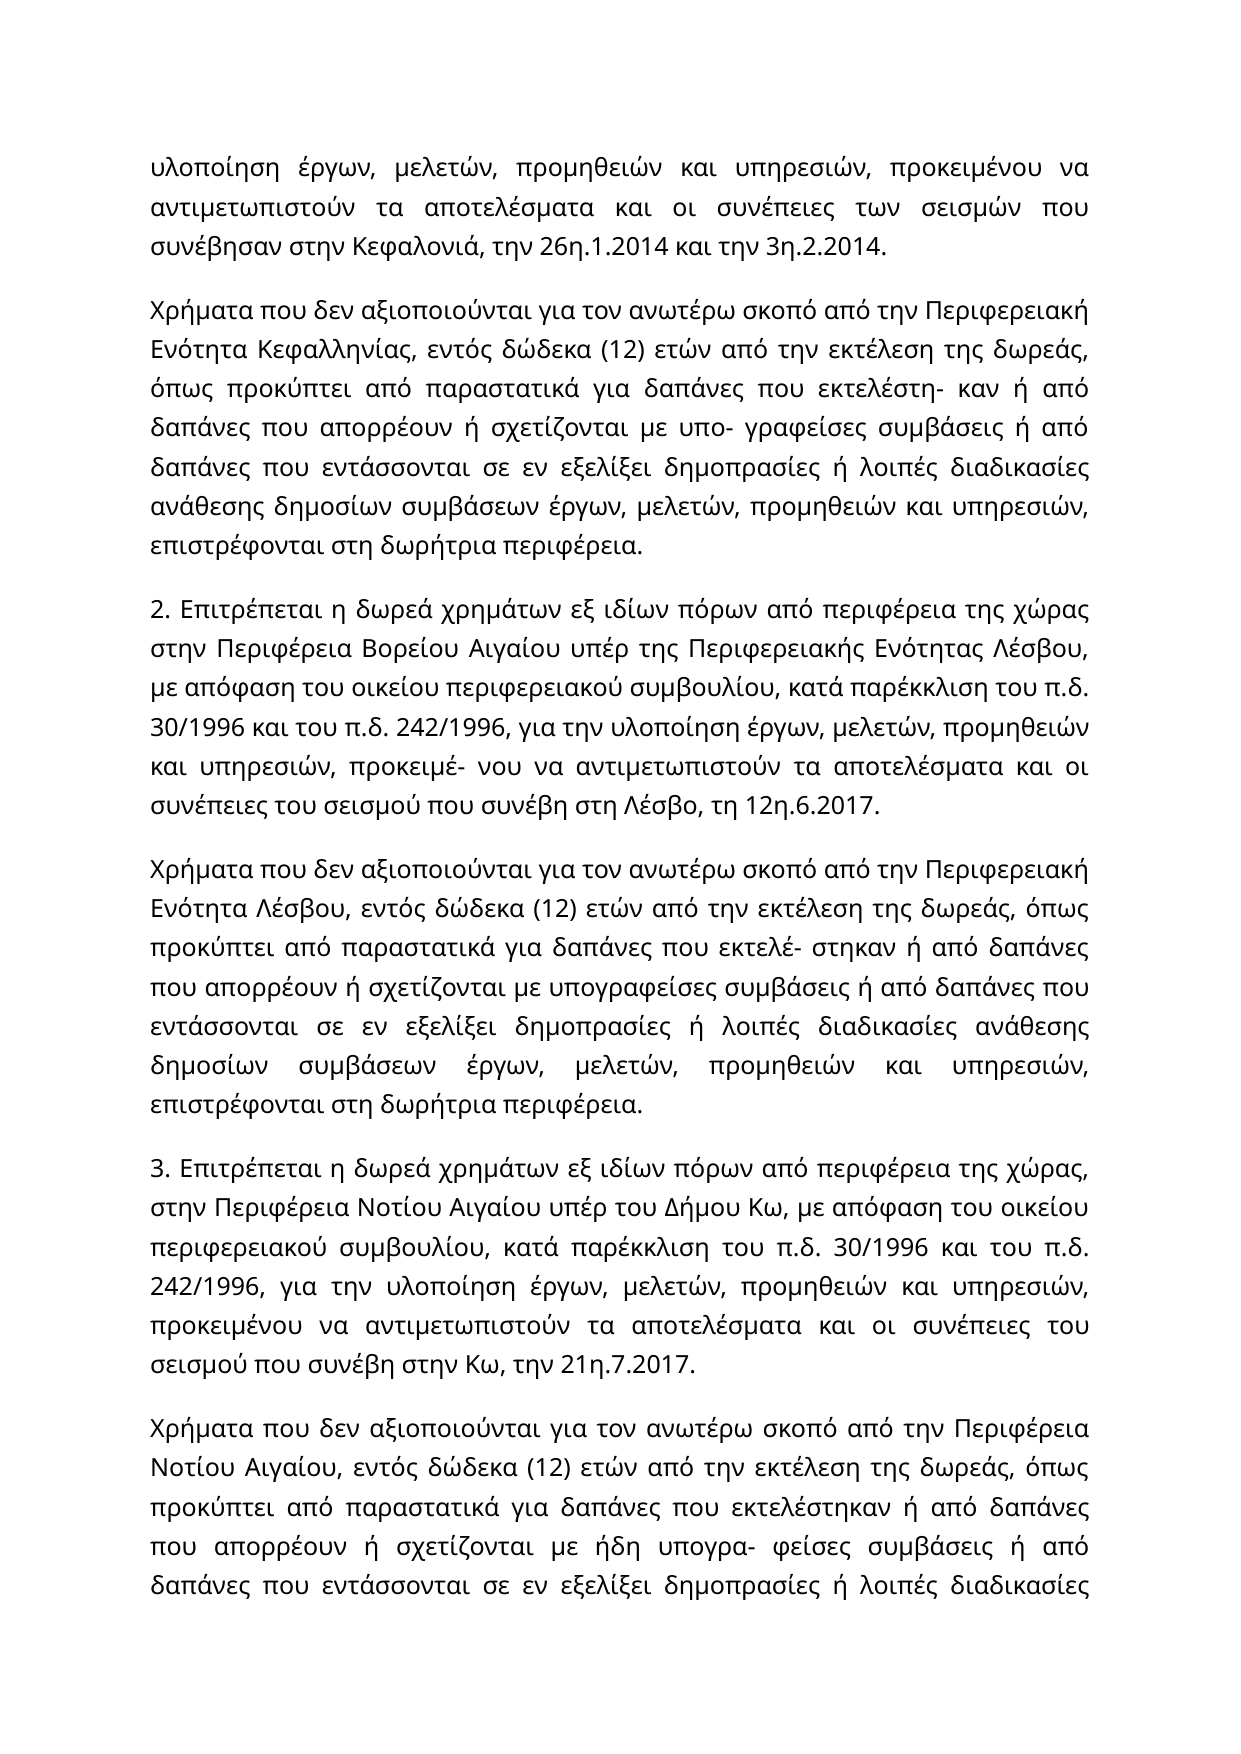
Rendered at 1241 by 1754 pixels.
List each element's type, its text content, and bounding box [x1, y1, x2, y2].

text 2. Επιτρέπεται η δωρεά χρημάτων εξ ιδίων πόρων από περιφέρεια της χώρας στην Περιφέρεια Βορείου Αιγαίου υπέρ της Περιφερειακής Ενότητας Λέσβου, με απόφαση του οικείου περιφερειακού συμβουλίου, κατά παρέκκλιση του π.δ. 30/1996 και του π.δ. 242/1996, για την υλοποίηση έργων, μελετών, προμηθειών και υπηρεσιών, προκειμέ- νου να αντιμετωπιστούν τα αποτελέσματα και οι συνέπειες του σεισμού που συνέβη στη Λέσβο, τη 12η.6.2017. [150, 592, 1090, 822]
text Χρήματα που δεν αξιοποιούνται για τον ανωτέρω σκοπό από την Περιφερειακή Ενότητα Κεφαλληνίας, εντός δώδεκα (12) ετών από την εκτέλεση της δωρεάς, όπως προκύπτει από παραστατικά για δαπάνες που εκτελέστη- καν ή από δαπάνες που απορρέουν ή σχετίζονται με υπο- γραφείσες συμβάσεις ή από δαπάνες που εντάσσονται σε εν εξελίξει δημοπρασίες ή λοιπές διαδικασίες ανάθεσης δημοσίων συμβάσεων έργων, μελετών, προμηθειών και υπηρεσιών, επιστρέφονται στη δωρήτρια περιφέρεια. [150, 292, 1090, 562]
text υλοποίηση έργων, μελετών, προμηθειών και υπηρεσιών, προκειμένου να αντιμετωπιστούν τα αποτελέσματα και οι συνέπειες των σεισμών που συνέβησαν στην Κεφαλονιά, την 26η.1.2014 και την 3η.2.2014. [150, 150, 1090, 262]
text 3. Επιτρέπεται η δωρεά χρημάτων εξ ιδίων πόρων από περιφέρεια της χώρας, στην Περιφέρεια Νοτίου Αιγαίου υπέρ του Δήμου Κω, με απόφαση του οικείου περιφερειακού συμβουλίου, κατά παρέκκλιση του π.δ. 30/1996 και του π.δ. 242/1996, για την υλοποίηση έργων, μελετών, προμηθειών και υπηρεσιών, προκειμένου να αντιμετωπιστούν τα αποτελέσματα και οι συνέπειες του σεισμού που συνέβη στην Κω, την 21η.7.2017. [150, 1151, 1090, 1381]
text Χρήματα που δεν αξιοποιούνται για τον ανωτέρω σκοπό από την Περιφερειακή Ενότητα Λέσβου, εντός δώδεκα (12) ετών από την εκτέλεση της δωρεάς, όπως προκύπτει από παραστατικά για δαπάνες που εκτελέ- στηκαν ή από δαπάνες που απορρέουν ή σχετίζονται με υπογραφείσες συμβάσεις ή από δαπάνες που εντάσσονται σε εν εξελίξει δημοπρασίες ή λοιπές διαδικασίες ανάθεσης δημοσίων συμβάσεων έργων, μελετών, προμηθειών και υπηρεσιών, επιστρέφονται στη δωρήτρια περιφέρεια. [150, 852, 1090, 1121]
text Χρήματα που δεν αξιοποιούνται για τον ανωτέρω σκοπό από την Περιφέρεια Νοτίου Αιγαίου, εντός δώδεκα (12) ετών από την εκτέλεση της δωρεάς, όπως προκύπτει από παραστατικά για δαπάνες που εκτελέστηκαν ή από δαπάνες που απορρέουν ή σχετίζονται με ήδη υπογρα- φείσες συμβάσεις ή από δαπάνες που εντάσσονται σε εν εξελίξει δημοπρασίες ή λοιπές διαδικασίες [150, 1411, 1090, 1602]
